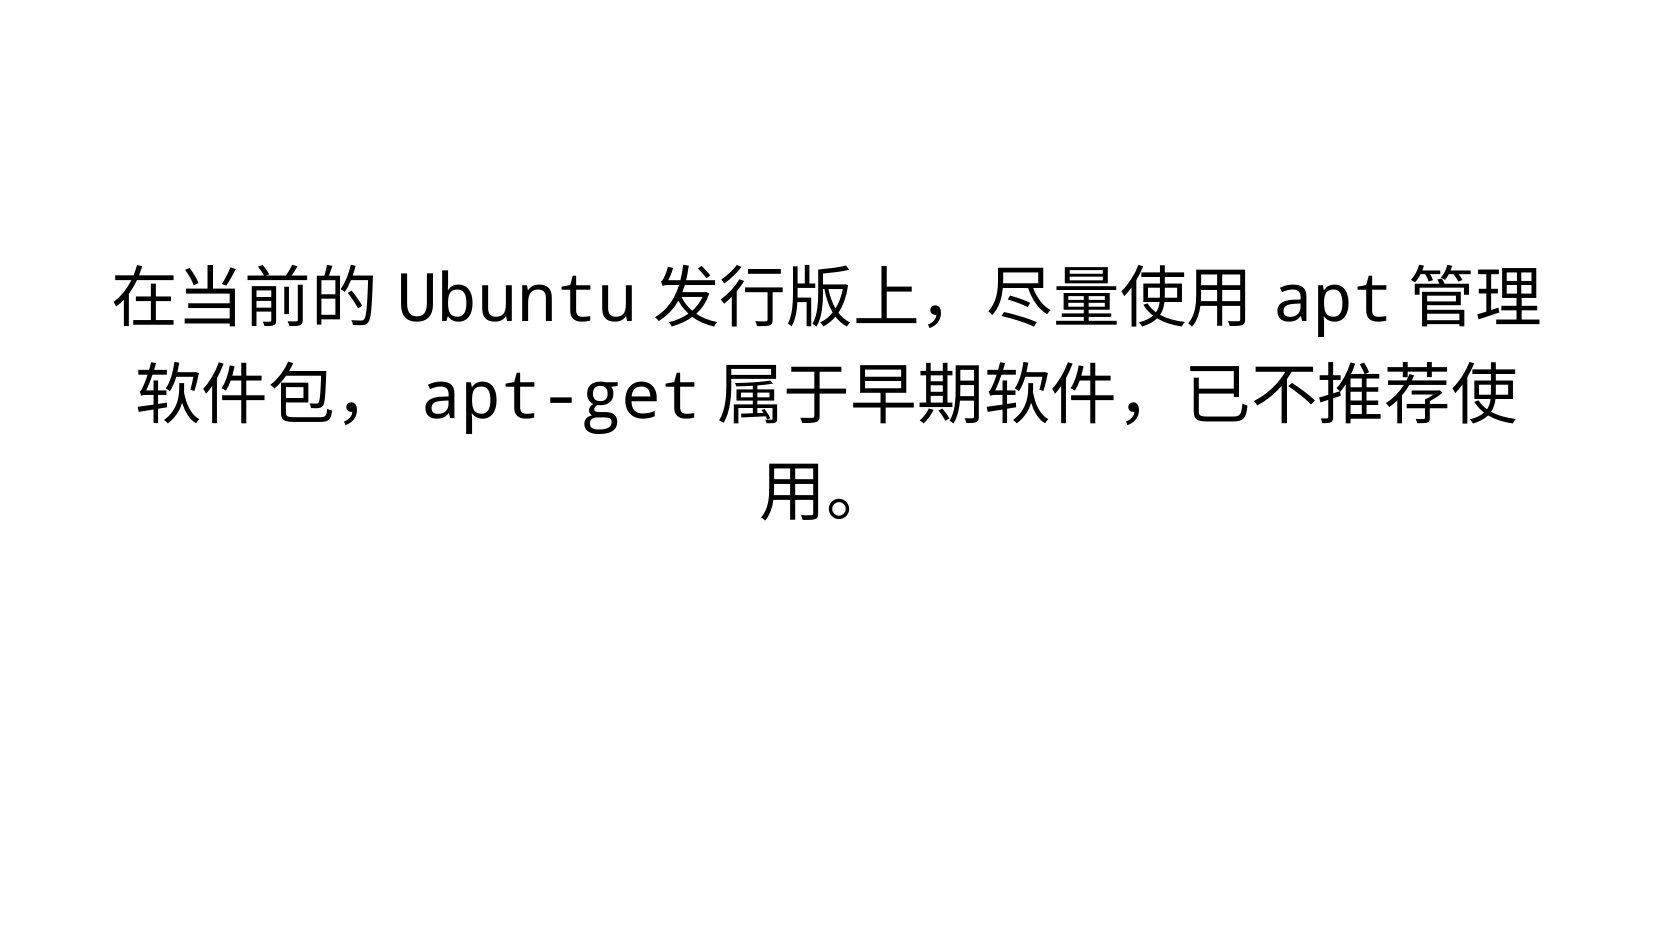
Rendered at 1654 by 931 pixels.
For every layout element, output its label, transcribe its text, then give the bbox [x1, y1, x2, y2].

subtitle 在当前的Ubuntu发行版上，尽量使用apt管理软件包，apt-get属于早期软件，已不推荐使用。 [82, 37, 1571, 742]
